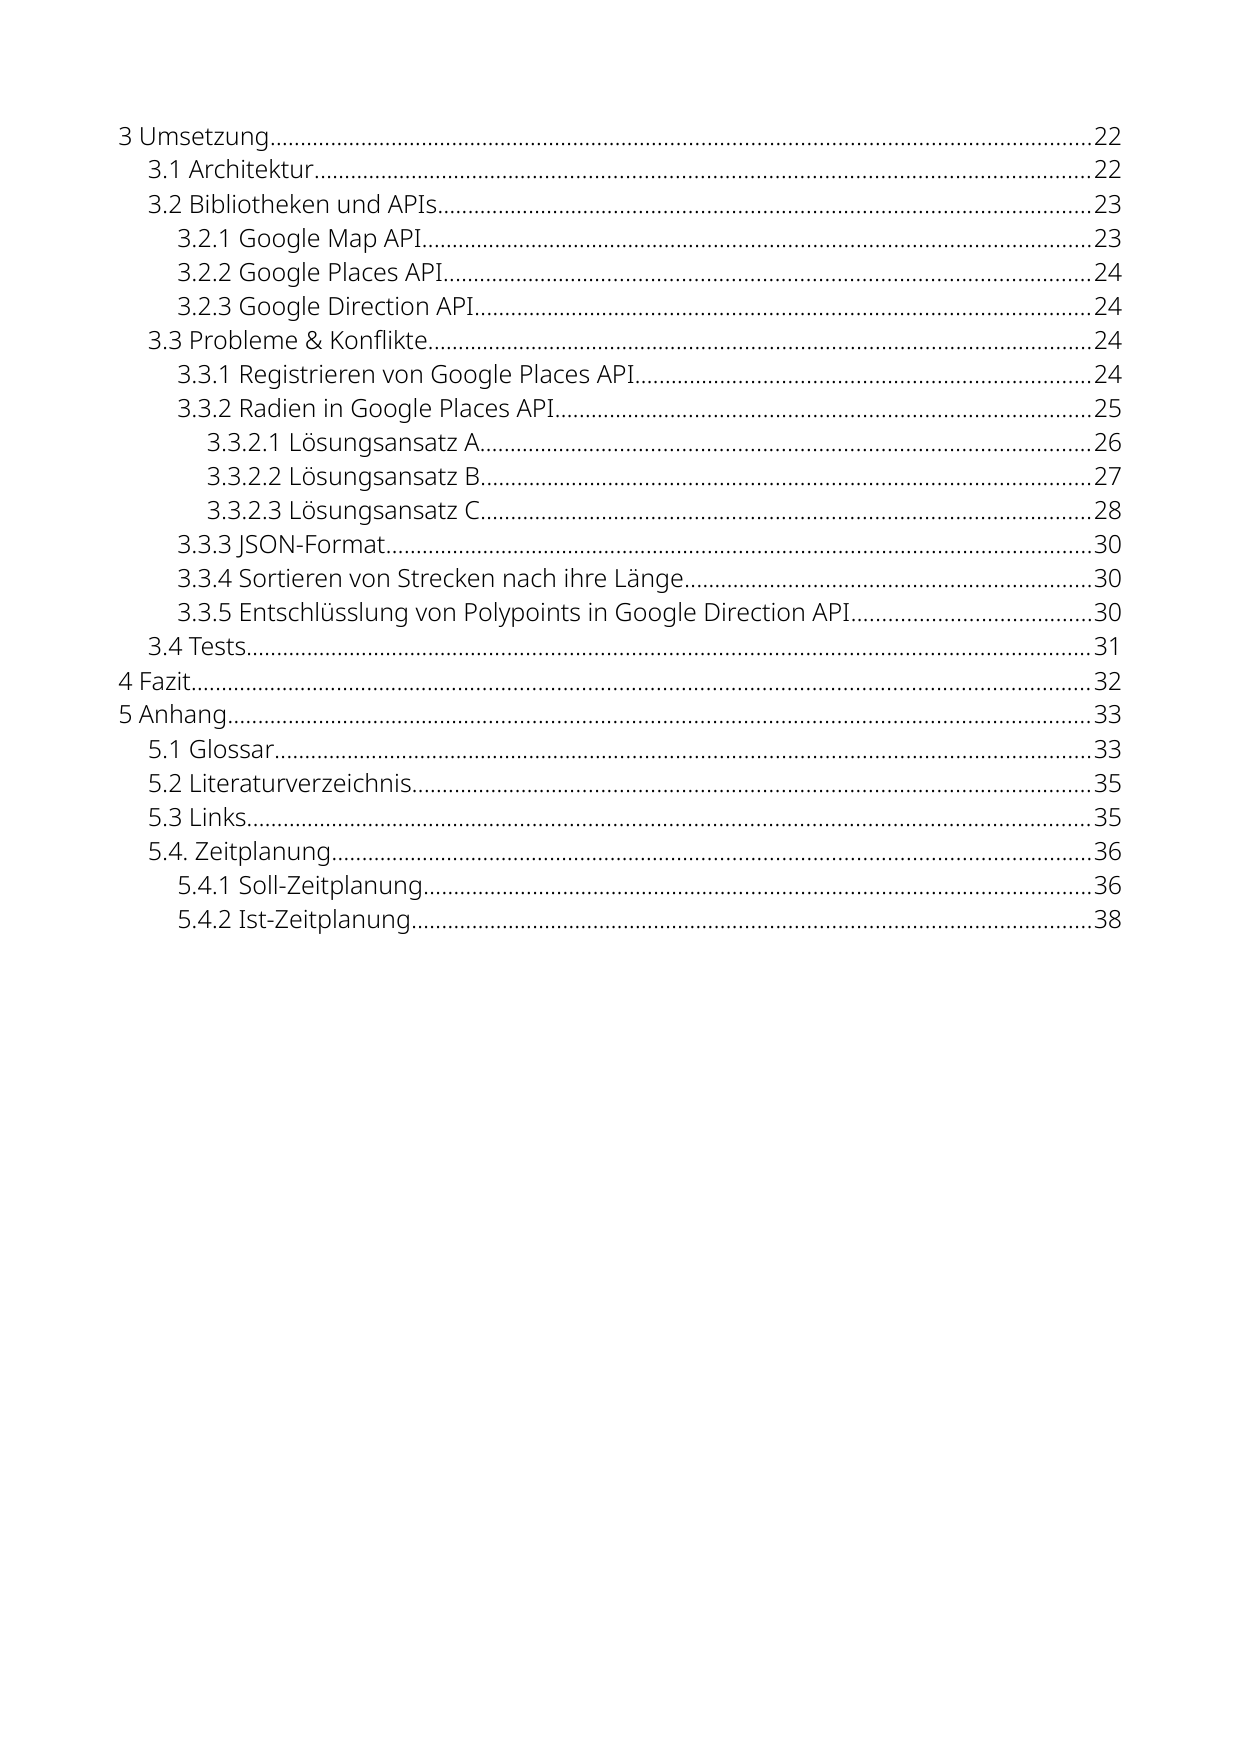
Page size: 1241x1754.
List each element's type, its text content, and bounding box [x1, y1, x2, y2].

text 5.1 Glossar 33 [148, 731, 1122, 765]
text 3.3.5 Entschlüsslung von Polypoints in Google Direction API 30 [177, 595, 1122, 629]
text 3.2.1 Google Map API 23 [177, 220, 1122, 254]
text 3.1 Architektur 22 [148, 152, 1122, 186]
text 3.3.2.1 Lösungsansatz A 26 [207, 425, 1122, 459]
text 3.4 Tests 31 [148, 629, 1122, 663]
text 3.2.3 Google Direction API 24 [177, 288, 1122, 322]
text 4 Fazit 32 [118, 663, 1122, 697]
text 3.3.2.2 Lösungsansatz B 27 [207, 459, 1122, 493]
text 3.3.2 Radien in Google Places API 25 [177, 391, 1122, 425]
text 5.4. Zeitplanung 36 [148, 833, 1122, 867]
text 5.2 Literaturverzeichnis 35 [148, 765, 1122, 799]
text 3.3.3 JSON-Format 30 [177, 527, 1122, 561]
text 5.4.1 Soll-Zeitplanung 36 [177, 867, 1122, 902]
text 5.3 Links 35 [148, 799, 1122, 833]
text 3.3 Probleme & Konflikte 24 [148, 322, 1122, 357]
text 5 Anhang 33 [118, 697, 1122, 731]
text 3.2.2 Google Places API 24 [177, 254, 1122, 288]
text 3 Umsetzung 22 [118, 118, 1122, 152]
text 3.3.4 Sortieren von Strecken nach ihre Länge 30 [177, 561, 1122, 595]
text 5.4.2 Ist-Zeitplanung 38 [177, 902, 1122, 936]
text 3.3.1 Registrieren von Google Places API 24 [177, 357, 1122, 391]
text 3.2 Bibliotheken und APIs 23 [148, 186, 1122, 220]
text 3.3.2.3 Lösungsansatz C 28 [207, 493, 1122, 527]
